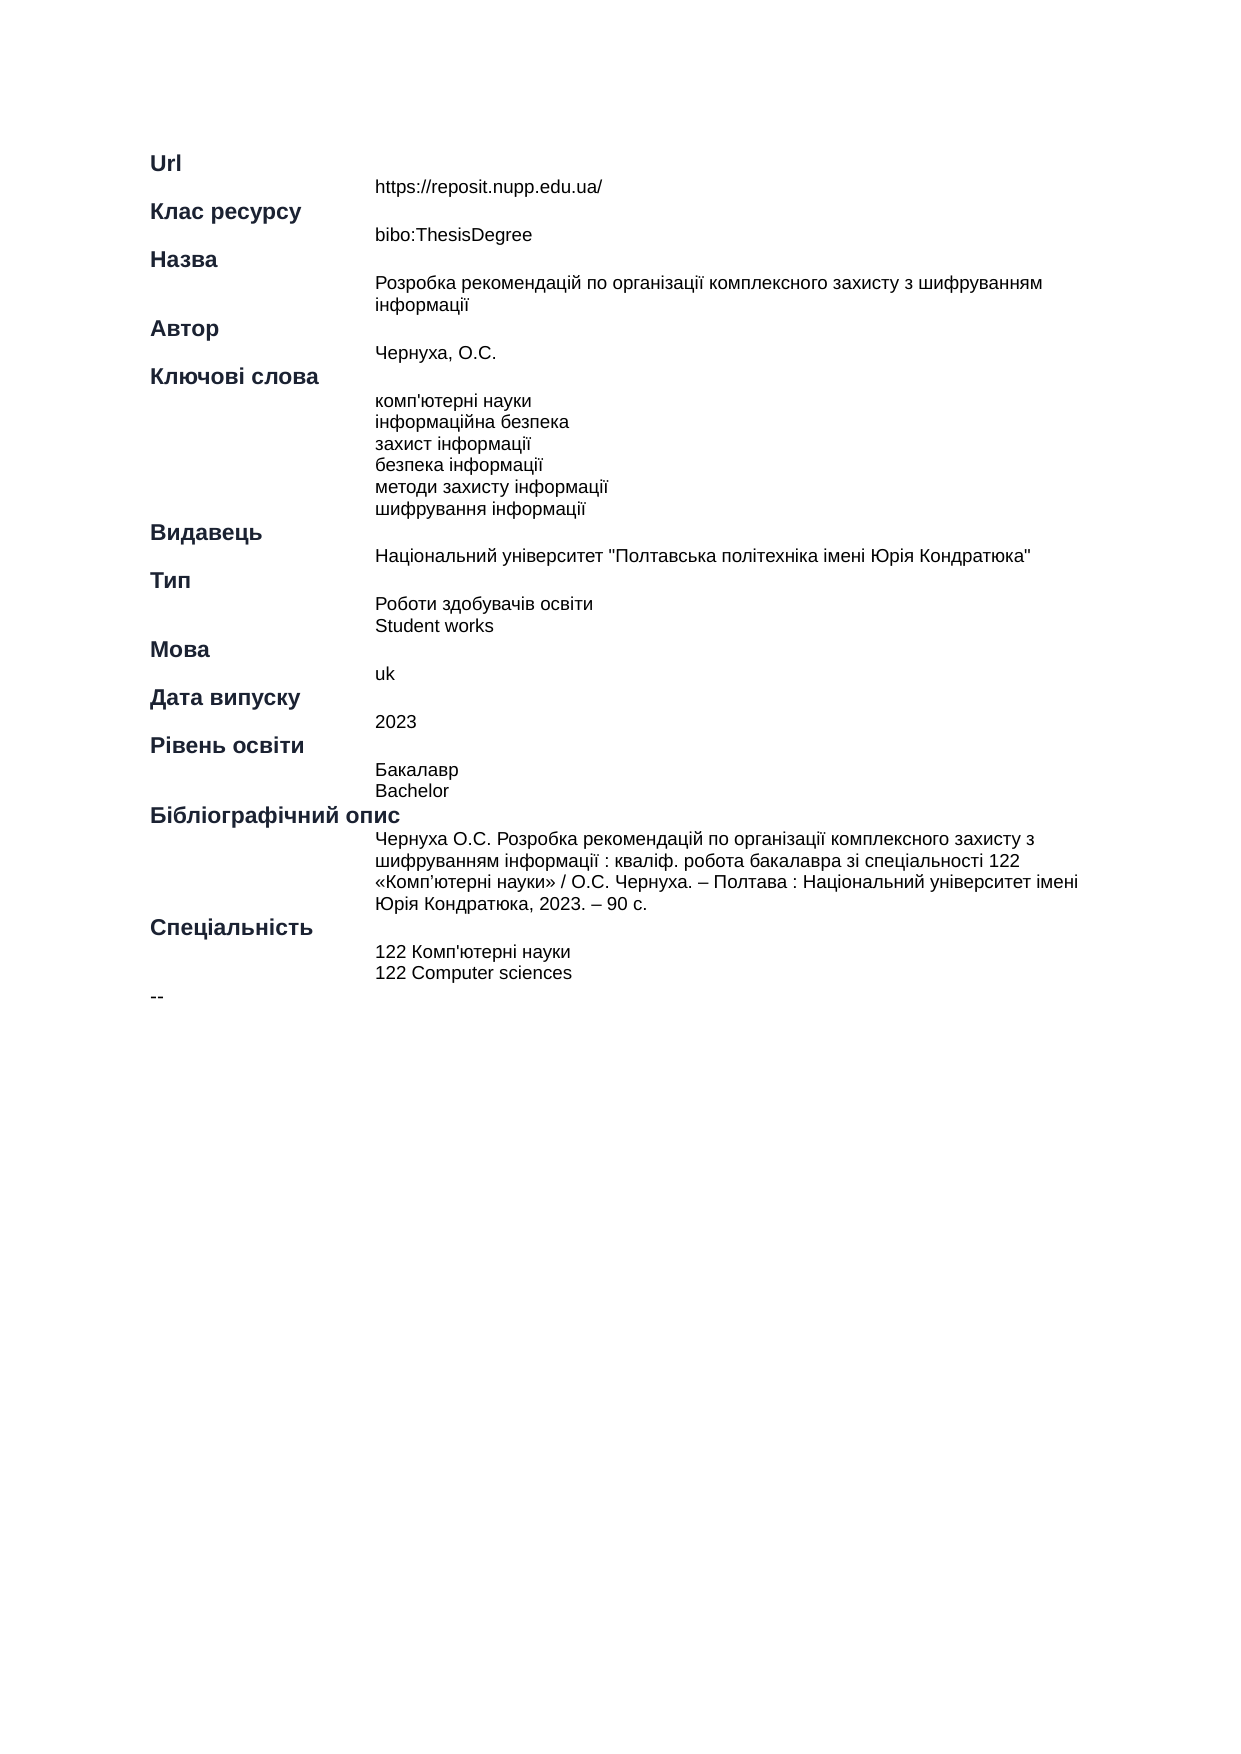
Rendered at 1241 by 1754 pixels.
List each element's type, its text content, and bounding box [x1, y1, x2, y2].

text Національний університет "Полтавська політехніка імені Юрія Кондратюка" [375, 545, 1090, 567]
text Назва [150, 246, 1090, 272]
text Url [150, 150, 1090, 176]
text Роботи здобувачів освіти [375, 593, 1090, 615]
text bibo:ThesisDegree [375, 224, 1090, 246]
text 2023 [375, 711, 1090, 732]
text Дата випуску [150, 684, 1090, 711]
text Рівень освіти [150, 732, 1090, 758]
text Видавець [150, 519, 1090, 545]
text Бакалавр [375, 758, 1090, 780]
text Клас ресурсу [150, 198, 1090, 224]
text Мова [150, 636, 1090, 663]
text методи захисту інформації [375, 476, 1090, 497]
text -- [150, 984, 1090, 1008]
text Чернуха, О.С. [375, 342, 1090, 363]
text Бібліографічний опис [150, 802, 1090, 828]
text Student works [375, 615, 1090, 636]
text Bachelor [375, 780, 1090, 802]
text Розробка рекомендацій по організації комплексного захисту з шифруванням інформації [375, 272, 1090, 315]
text 122 Комп'ютерні науки [375, 941, 1090, 962]
text безпека інформації [375, 454, 1090, 476]
text Тип [150, 567, 1090, 593]
text https://reposit.nupp.edu.ua/ [375, 176, 1090, 198]
text комп'ютерні науки [375, 389, 1090, 411]
text Чернуха О.С. Розробка рекомендацій по організації комплексного захисту з шифруванням інформації : кваліф. робота бакалавра зі спеціальності 122 «Комп’ютерні науки» / О.С. Чернуха. – Полтава : Національний університет імені Юрія Кондратюка, 2023. – 90 с. [375, 828, 1090, 914]
text Спеціальність [150, 914, 1090, 941]
text шифрування інформації [375, 497, 1090, 519]
text захист інформації [375, 433, 1090, 454]
text 122 Computer sciences [375, 962, 1090, 984]
text інформаційна безпека [375, 411, 1090, 433]
text uk [375, 663, 1090, 684]
text Автор [150, 315, 1090, 342]
text Ключові слова [150, 363, 1090, 389]
